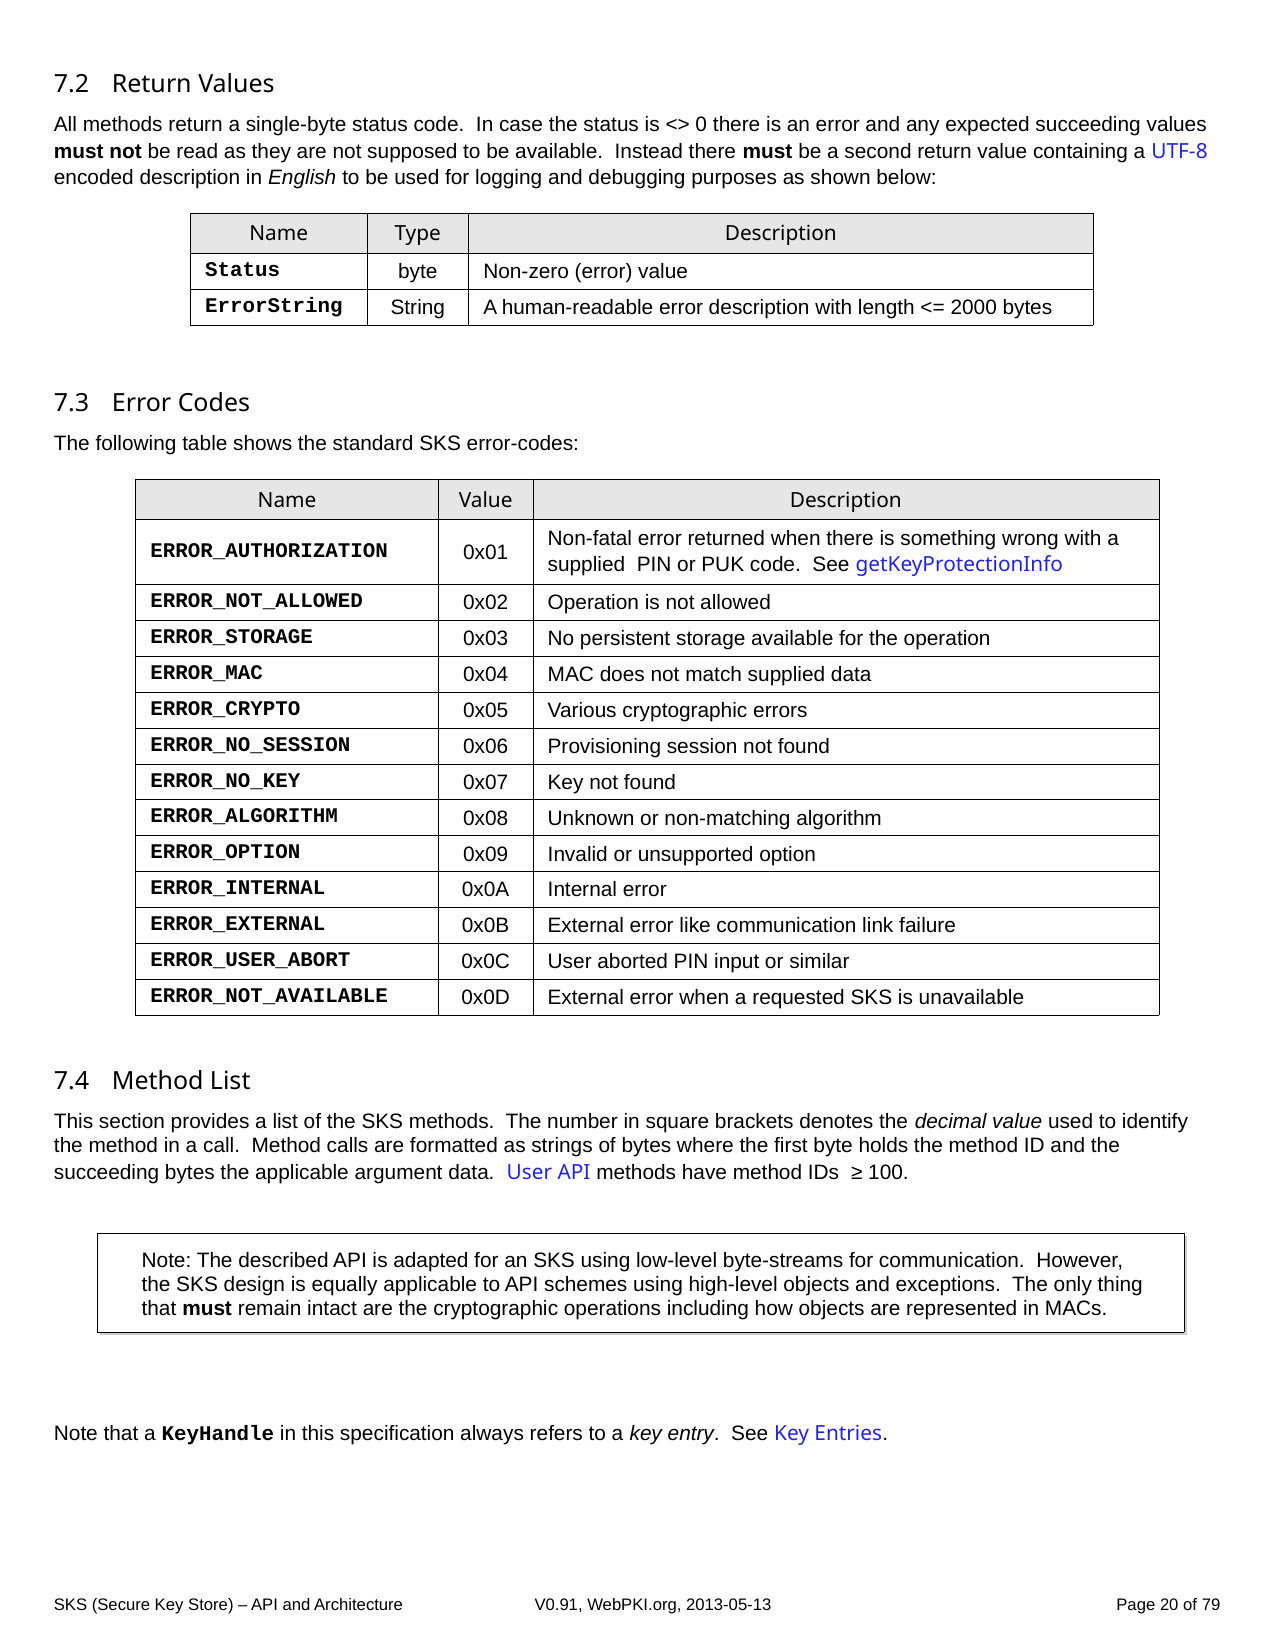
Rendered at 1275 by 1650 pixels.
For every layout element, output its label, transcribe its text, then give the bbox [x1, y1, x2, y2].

table_cell 0x03 [439, 621, 533, 656]
table_cell Internal error [534, 872, 1159, 907]
table_header Name [191, 214, 367, 253]
table_cell ERROR_NO_KEY [136, 765, 438, 799]
table_cell External error like communication link failure [534, 908, 1159, 943]
table_cell ERROR_EXTERNAL [136, 908, 438, 943]
table_cell 0x02 [439, 585, 533, 620]
table_cell Provisioning session not found [534, 729, 1159, 763]
text Note that a KeyHandle in this specification always refers to a key entry. See Key Entries. [54, 1418, 1221, 1447]
table_cell Non-fatal error returned when there is something wrong with a supplied PIN or PUK code. See getKeyProtectionInfo [534, 520, 1159, 584]
table_cell ERROR_NOT_ALLOWED [136, 585, 438, 620]
table_cell Key not found [534, 765, 1159, 799]
table_cell Operation is not allowed [534, 585, 1159, 620]
table_cell ERROR_NO_SESSION [136, 729, 438, 763]
table_cell ERROR_INTERNAL [136, 872, 438, 907]
table_cell 0x0A [439, 872, 533, 907]
table_cell 0x07 [439, 765, 533, 799]
table_cell Status [191, 254, 367, 289]
table_header Description [534, 480, 1159, 519]
table_cell String [368, 290, 468, 325]
table_header Description [469, 214, 1093, 253]
table_cell External error when a requested SKS is unavailable [534, 980, 1159, 1015]
table_cell 0x0C [439, 944, 533, 979]
table_header Type [368, 214, 468, 253]
table_cell ERROR_OPTION [136, 836, 438, 871]
table_cell ERROR_ALGORITHM [136, 800, 438, 835]
table_cell Invalid or unsupported option [534, 836, 1159, 871]
table_cell 0x0B [439, 908, 533, 943]
table_cell Non-zero (error) value [469, 254, 1093, 289]
table_cell ERROR_NOT_AVAILABLE [136, 980, 438, 1015]
table_cell No persistent storage available for the operation [534, 621, 1159, 656]
table_cell Various cryptographic errors [534, 693, 1159, 727]
table_header Name [136, 480, 438, 519]
table_cell 0x05 [439, 693, 533, 727]
table_cell ERROR_USER_ABORT [136, 944, 438, 979]
table_cell User aborted PIN input or similar [534, 944, 1159, 979]
text All methods return a single-byte status code. In case the status is <> 0 there is an error and any expected succeeding values must not be read as they are not supposed to be available. Instead there must be a second return value containing a UTF-8 encoded description in English to be used for logging and debugging purposes as shown below: [54, 112, 1221, 212]
table_cell 0x01 [439, 520, 533, 584]
table_cell A human-readable error description with length <= 2000 bytes [469, 290, 1093, 325]
table_cell Unknown or non-matching algorithm [534, 800, 1159, 835]
table_cell 0x09 [439, 836, 533, 871]
table_cell 0x06 [439, 729, 533, 763]
table_cell ERROR_STORAGE [136, 621, 438, 656]
table_cell ErrorString [191, 290, 367, 325]
table_cell 0x0D [439, 980, 533, 1015]
table_cell MAC does not match supplied data [534, 657, 1159, 692]
table_cell ERROR_AUTHORIZATION [136, 520, 438, 584]
text This section provides a list of the SKS methods. The number in square brackets denotes the decimal value used to identify the method in a call. Method calls are formatted as strings of bytes where the first byte holds the method ID and the succeeding bytes the applicable argument data. User API methods have method IDs ≥ 100. [54, 1109, 1221, 1209]
table_cell 0x08 [439, 800, 533, 835]
table_header Note: The described API is adapted for an SKS using low-level byte-streams for communication. However, the SKS design is equally applicable to API schemes using high-level objects and exceptions. The only thing that must remain intact are the cryptographic operations including how objects are represented in MACs. [98, 1234, 1184, 1332]
table_header Value [439, 480, 533, 519]
subtitle Return Values [54, 66, 1221, 100]
table_cell 0x04 [439, 657, 533, 692]
subtitle Error Codes [54, 384, 1221, 419]
table_cell ERROR_CRYPTO [136, 693, 438, 727]
subtitle Method List [54, 1063, 1221, 1097]
table_cell byte [368, 254, 468, 289]
table_cell ERROR_MAC [136, 657, 438, 692]
text The following table shows the standard SKS error-codes: [54, 431, 1221, 479]
